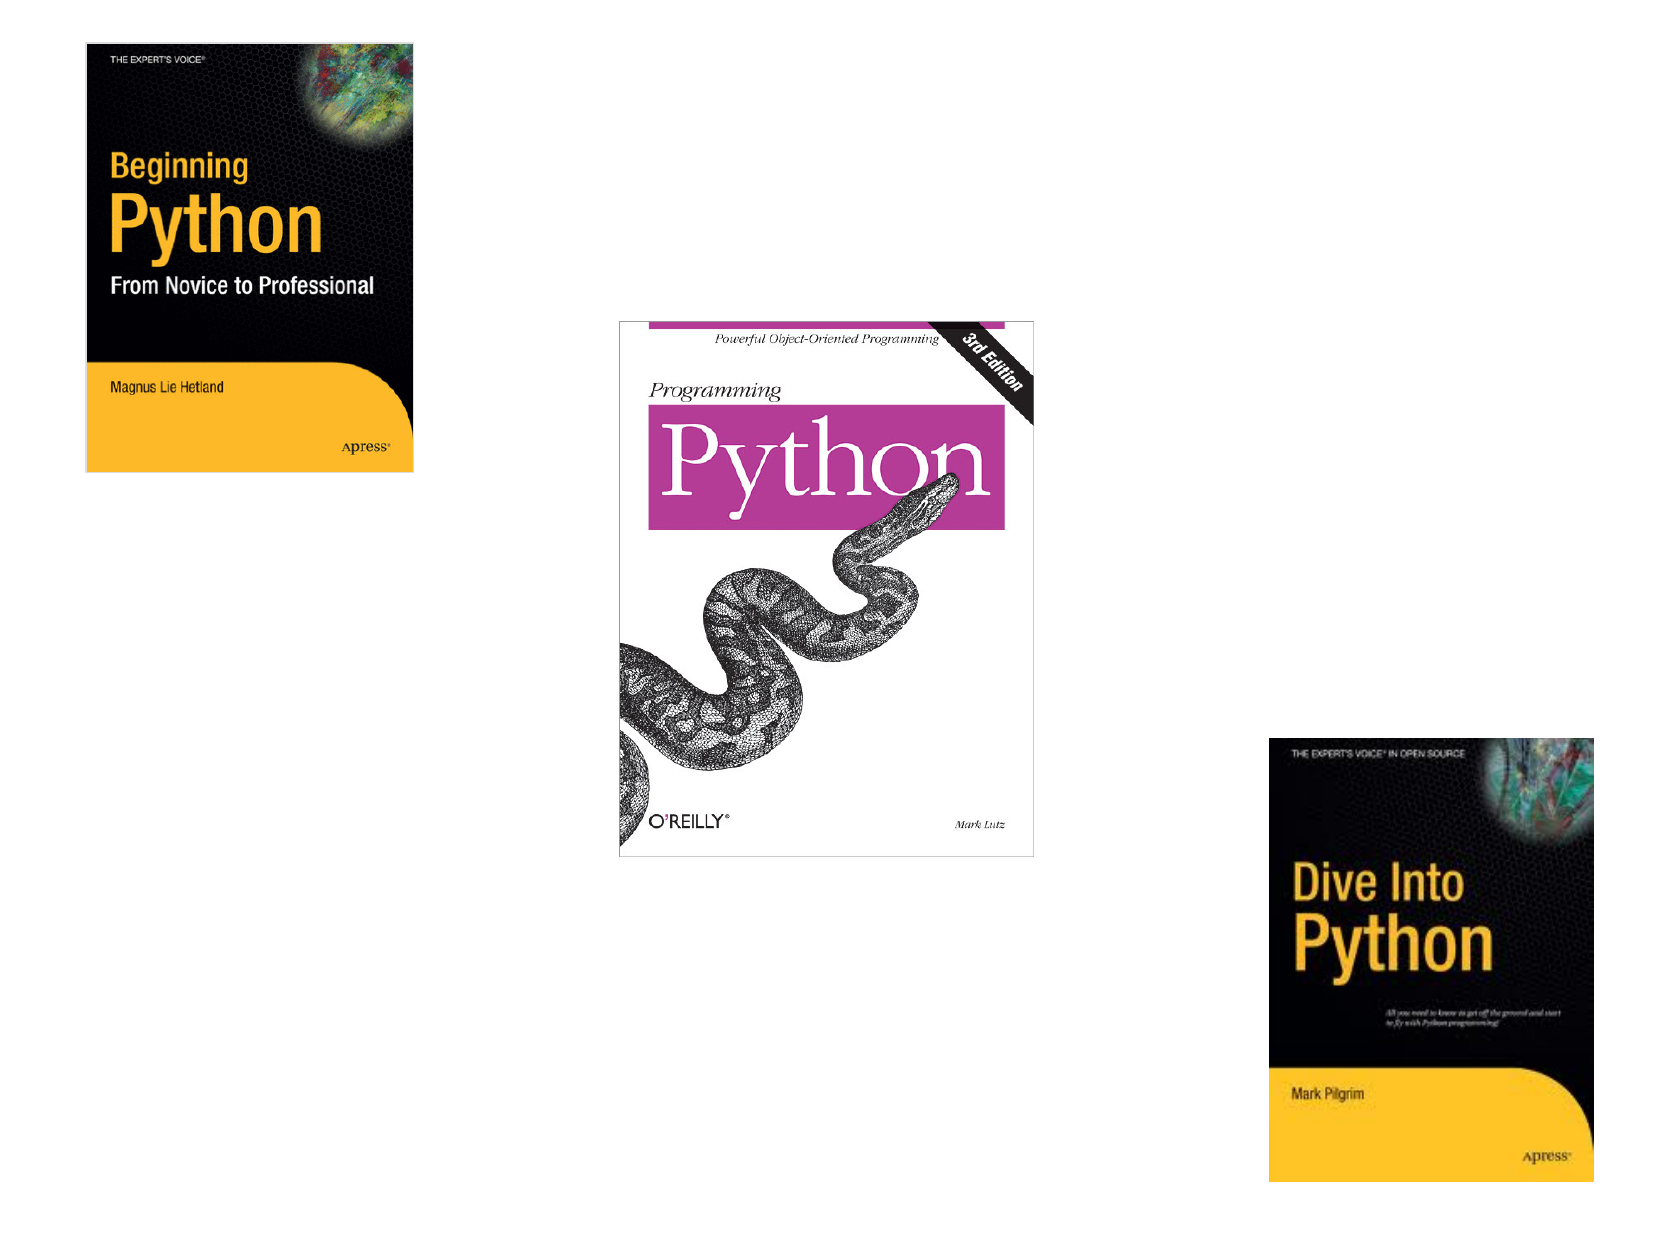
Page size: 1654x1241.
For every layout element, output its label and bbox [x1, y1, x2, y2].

picture [1269, 738, 1594, 1182]
picture [619, 321, 1034, 857]
picture [85, 42, 414, 473]
